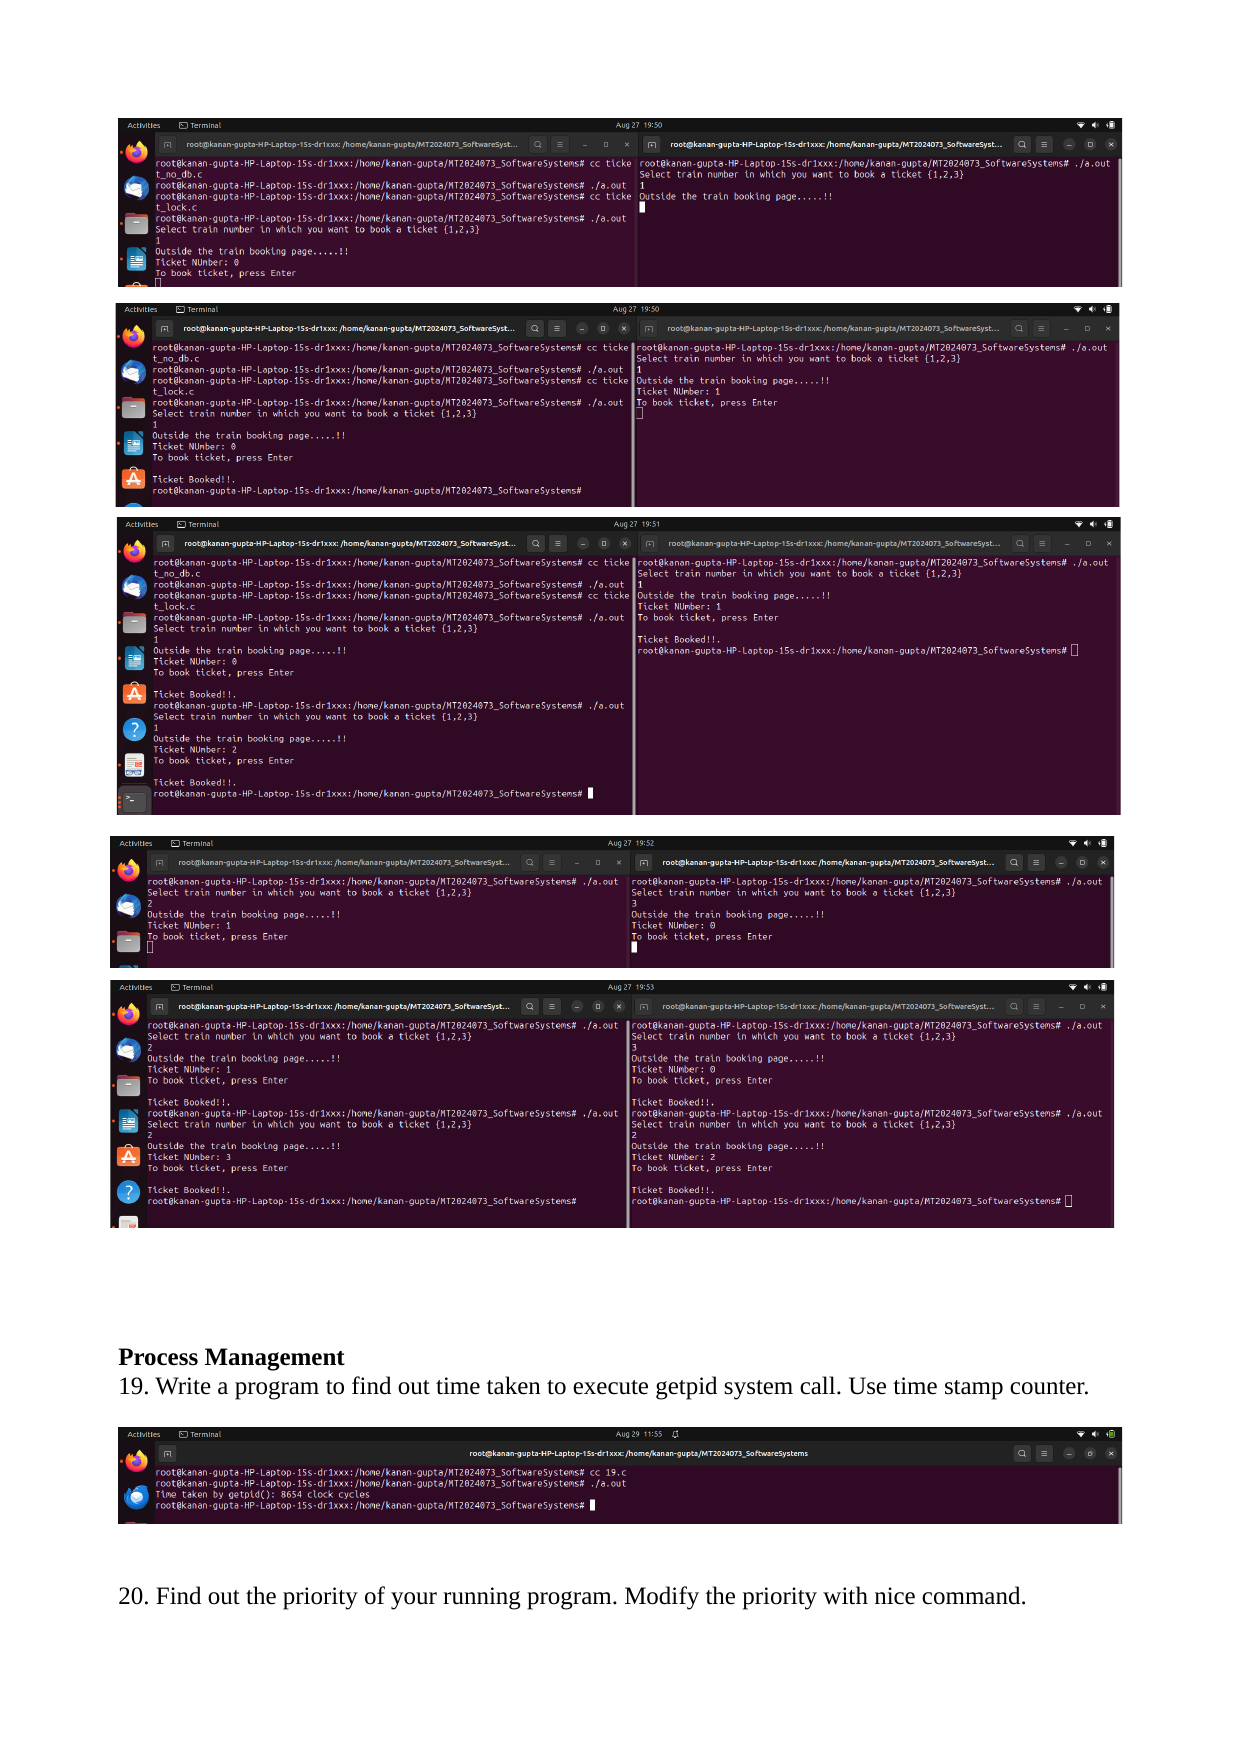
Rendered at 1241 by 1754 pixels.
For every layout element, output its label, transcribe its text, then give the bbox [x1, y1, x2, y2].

text 19. Write a program to find out time taken to execute getpid system call. Use time stamp counter. [118, 1371, 1122, 1400]
text Process Management [118, 1342, 1122, 1371]
picture [116, 517, 1121, 815]
text 20. Find out the priority of your running program. Modify the priority with nice command. [118, 1581, 1122, 1610]
